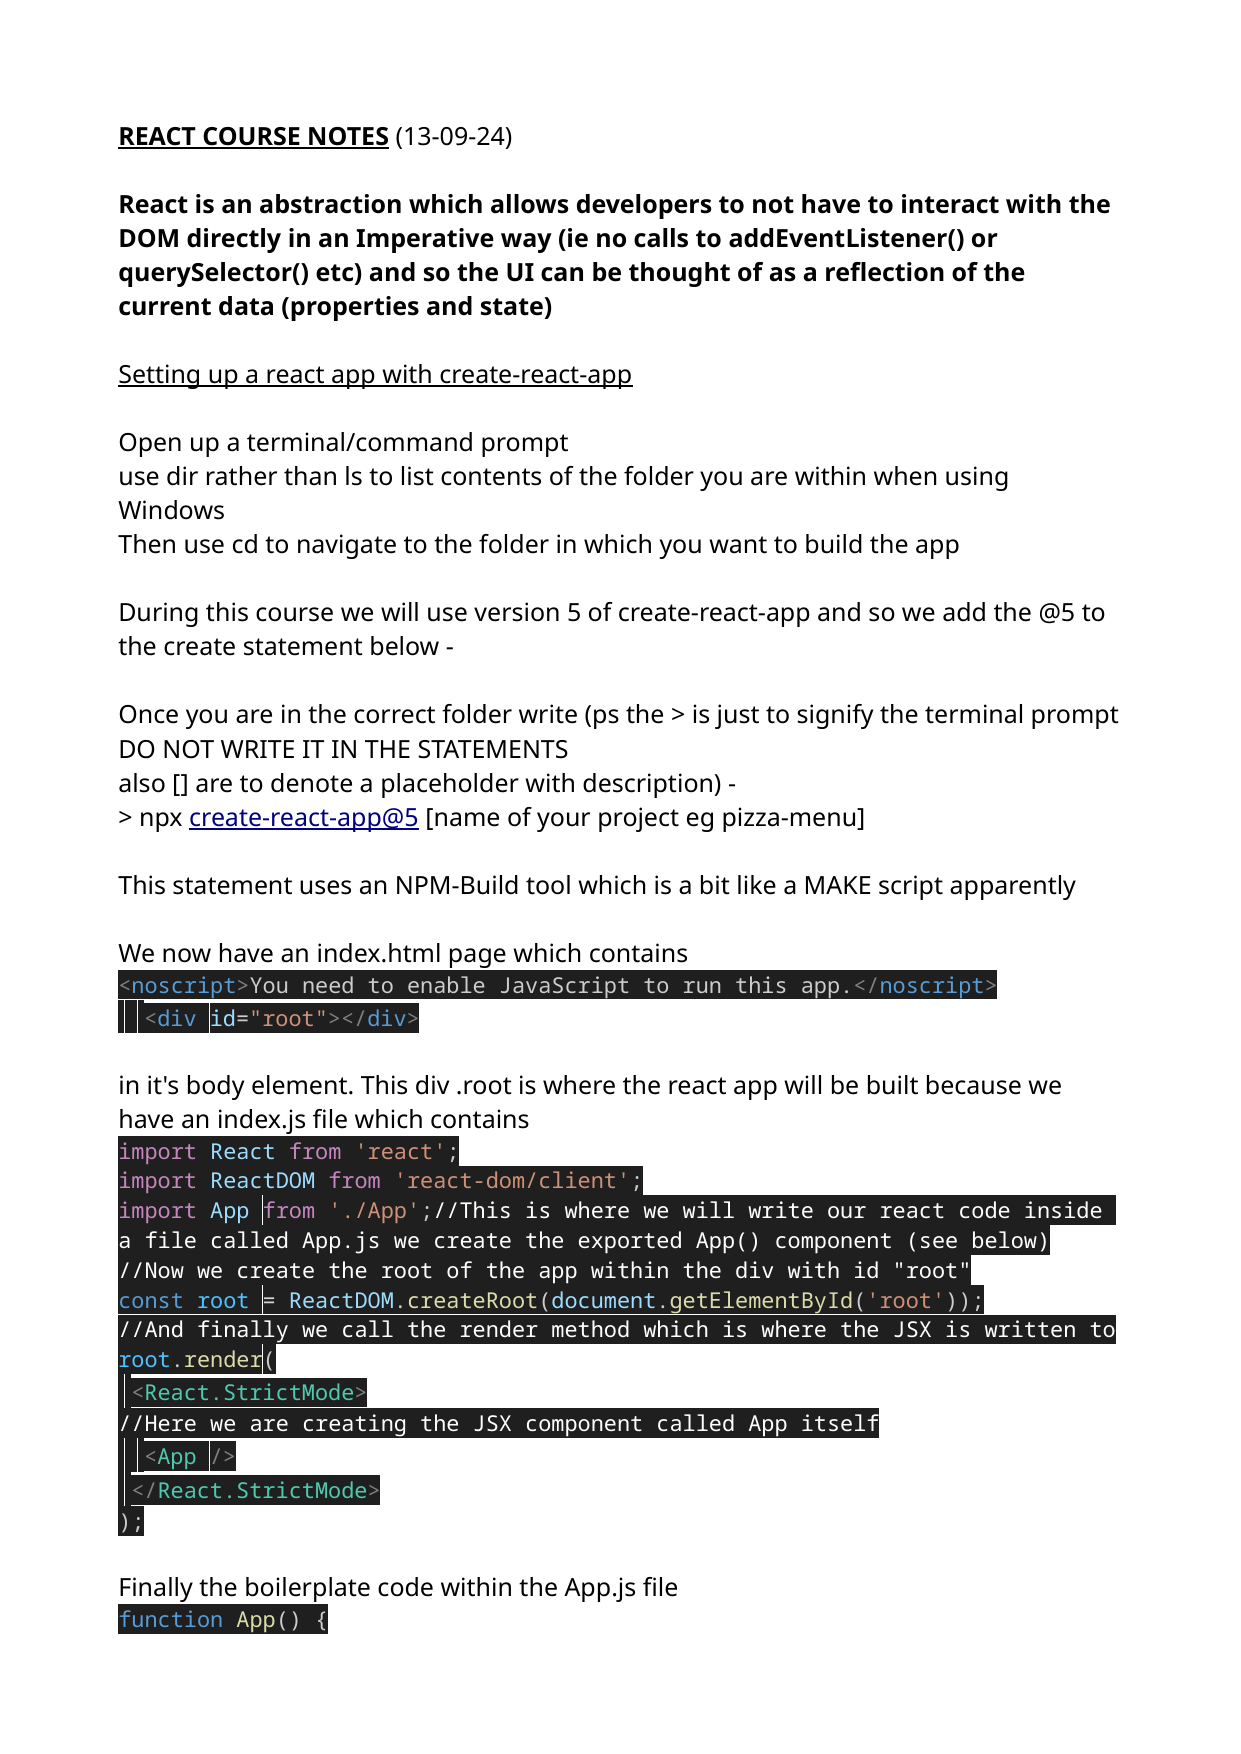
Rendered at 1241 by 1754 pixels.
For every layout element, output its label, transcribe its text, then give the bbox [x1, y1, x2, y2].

text This statement uses an NPM-Build tool which is a bit like a MAKE script apparently [118, 867, 1122, 902]
text const root = ReactDOM.createRoot(document.getElementById('root')); [118, 1285, 1122, 1314]
text Open up a terminal/command prompt [118, 425, 1122, 459]
text //Now we create the root of the app within the div with id "root" [118, 1255, 1122, 1285]
text <div id="root"></div> [118, 999, 1122, 1033]
text //And finally we call the render method which is where the JSX is written to [118, 1314, 1122, 1344]
text During this course we will use version 5 of create-react-app and so we add the @5 to the create statement below - [118, 595, 1122, 663]
text REACT COURSE NOTES (13-09-24) [118, 118, 1122, 152]
text <noscript>You need to enable JavaScript to run this app.</noscript> [118, 970, 1122, 999]
text <React.StrictMode> [118, 1374, 1122, 1408]
text Then use cd to navigate to the folder in which you want to build the app [118, 527, 1122, 561]
text import App from './App';//This is where we will write our react code inside a file called App.js we create the exported App() component (see below) [118, 1195, 1122, 1255]
text Once you are in the correct folder write (ps the > is just to signify the terminal prompt DO NOT WRITE IT IN THE STATEMENTS [118, 697, 1122, 765]
text Finally the boilerplate code within the App.js file [118, 1570, 1122, 1604]
text React is an abstraction which allows developers to not have to interact with the DOM directly in an Imperative way (ie no calls to addEventListener() or querySelector() etc) and so the UI can be thought of as a reflection of the current data (properties and state) [118, 186, 1122, 322]
text <App /> [118, 1438, 1122, 1472]
text We now have an index.html page which contains [118, 936, 1122, 970]
text import React from 'react'; [118, 1136, 1122, 1166]
text > npx create-react-app@5 [name of your project eg pizza-menu] [118, 799, 1122, 833]
text </React.StrictMode> [118, 1472, 1122, 1506]
text in it's body element. This div .root is where the react app will be built because we have an index.js file which contains [118, 1068, 1122, 1136]
text Setting up a react app with create-react-app [118, 357, 1122, 391]
text import ReactDOM from 'react-dom/client'; [118, 1166, 1122, 1195]
text //Here we are creating the JSX component called App itself [118, 1408, 1122, 1438]
text function App() { [118, 1604, 1122, 1634]
text also [] are to denote a placeholder with description) - [118, 765, 1122, 799]
text use dir rather than ls to list contents of the folder you are within when using Windows [118, 459, 1122, 527]
text root.render( [118, 1344, 1122, 1374]
text ); [118, 1506, 1122, 1536]
